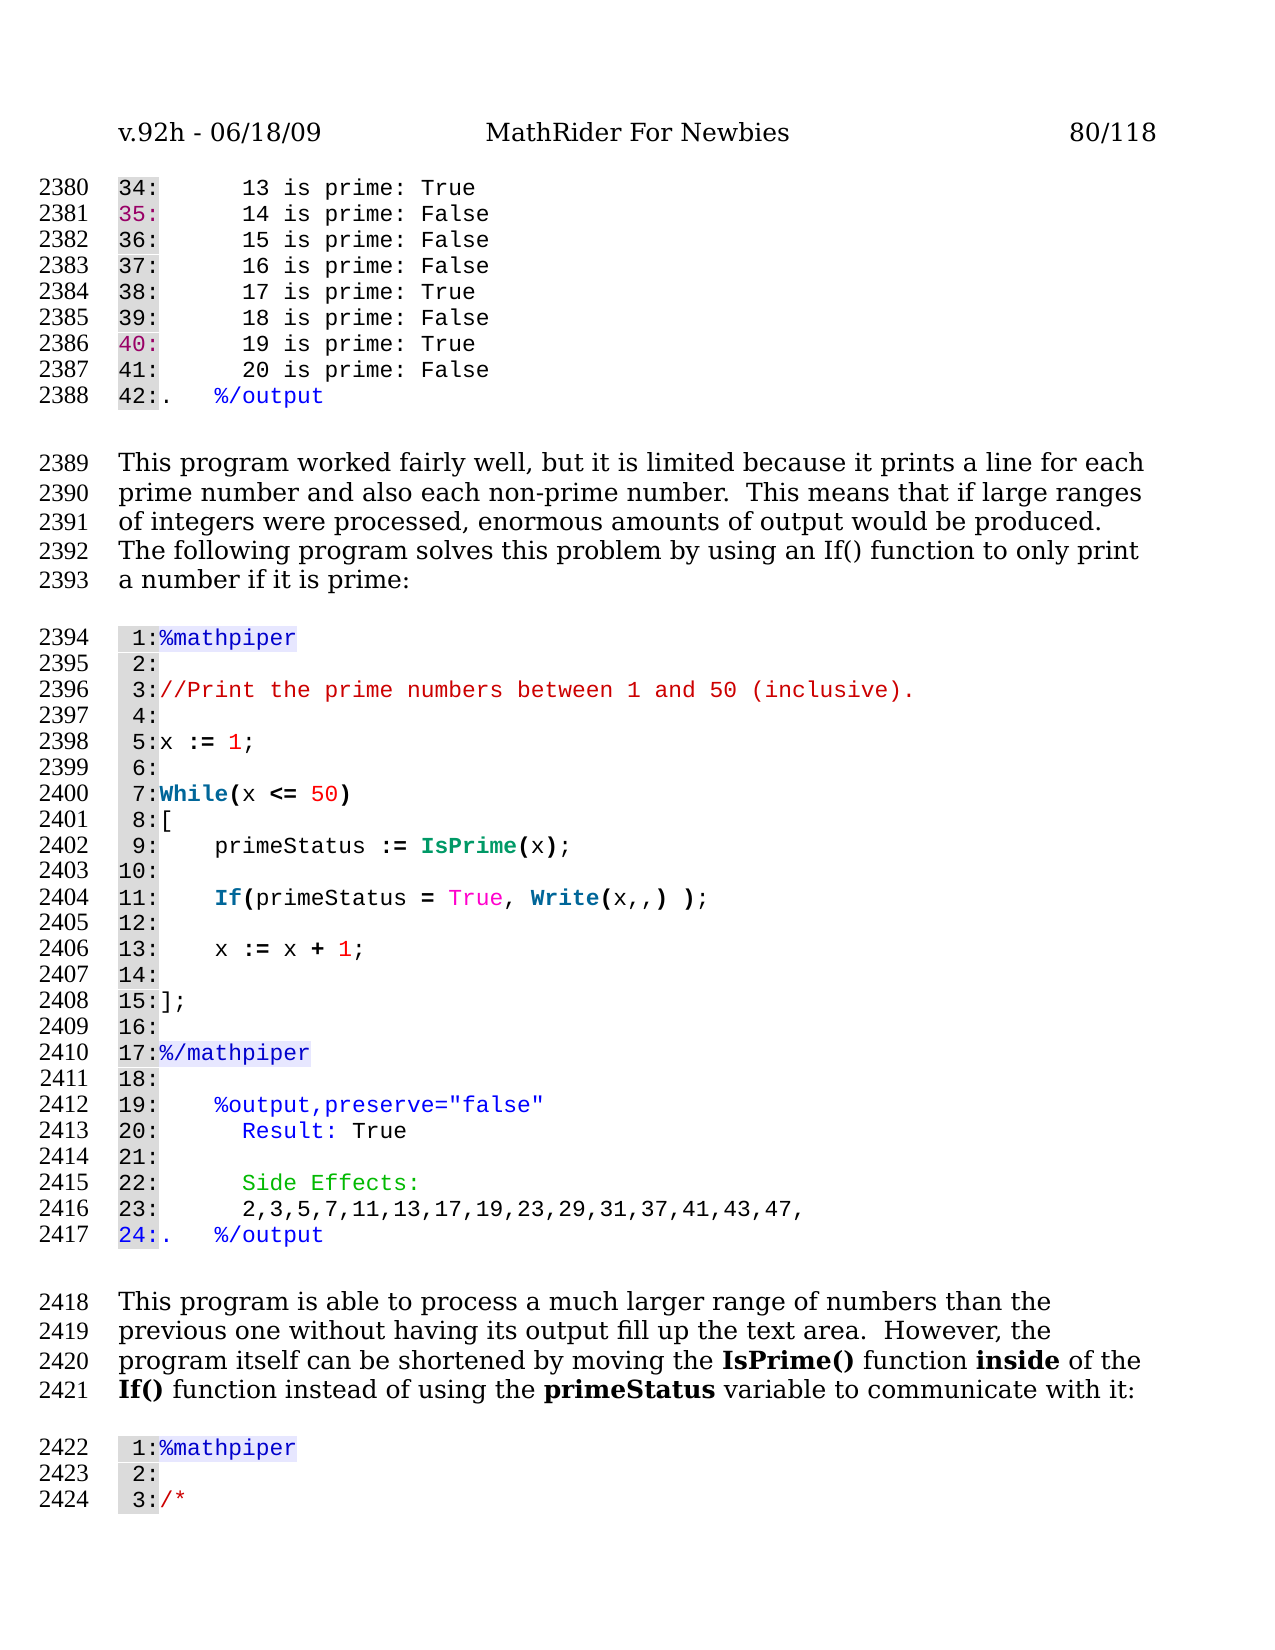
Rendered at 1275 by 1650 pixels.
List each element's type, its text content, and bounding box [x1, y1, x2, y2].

text 2: [118, 652, 1157, 678]
text 11: If(primeStatus = True, Write(x,,) ); [118, 886, 1157, 912]
text 7:While(x <= 50) [118, 782, 1157, 808]
text 5:x := 1; [118, 730, 1157, 756]
text 19: %output,preserve="false" [118, 1093, 1157, 1119]
text 12: [118, 912, 1157, 938]
text 37: 16 is prime: False [118, 254, 1157, 281]
text 3://Print the prime numbers between 1 and 50 (inclusive). [118, 678, 1157, 704]
text 10: [118, 860, 1157, 886]
text 16: [118, 1016, 1157, 1041]
text 8:[ [118, 808, 1157, 834]
text 40: 19 is prime: True [118, 332, 1157, 358]
text 41: 20 is prime: False [118, 358, 1157, 384]
text 34: 13 is prime: True [118, 177, 1157, 203]
text 1:%mathpiper [118, 626, 1157, 652]
text 2: [118, 1462, 1157, 1488]
text 15:]; [118, 989, 1157, 1016]
text This program worked fairly well, but it is limited because it prints a line for each prime number and also each non-prime number. This means that if large ranges of integers were processed, enormous amounts of output would be produced. The following program solves this problem by using an If() function to only print a number if it is prime: [118, 449, 1157, 594]
text 38: 17 is prime: True [118, 281, 1157, 306]
text 13: x := x + 1; [118, 938, 1157, 964]
text 24:. %/output [118, 1223, 1157, 1249]
text 23: 2,3,5,7,11,13,17,19,23,29,31,37,41,43,47, [118, 1197, 1157, 1223]
text 20: Result: True [118, 1119, 1157, 1145]
text 6: [118, 756, 1157, 782]
text This program is able to process a much larger range of numbers than the previous one without having its output fill up the text area. However, the program itself can be shortened by moving the IsPrime() function inside of the If() function instead of using the primeStatus variable to communicate with it: [118, 1287, 1157, 1404]
text 42:. %/output [118, 384, 1157, 410]
text 1:%mathpiper [118, 1436, 1157, 1462]
text 22: Side Effects: [118, 1171, 1157, 1197]
text 4: [118, 704, 1157, 730]
text 36: 15 is prime: False [118, 229, 1157, 254]
text 18: [118, 1067, 1157, 1093]
text 21: [118, 1145, 1157, 1171]
text 9: primeStatus := IsPrime(x); [118, 834, 1157, 860]
text 39: 18 is prime: False [118, 306, 1157, 332]
text 3:/* [118, 1488, 1157, 1514]
text 35: 14 is prime: False [118, 203, 1157, 229]
text 14: [118, 964, 1157, 989]
text 17:%/mathpiper [118, 1041, 1157, 1067]
